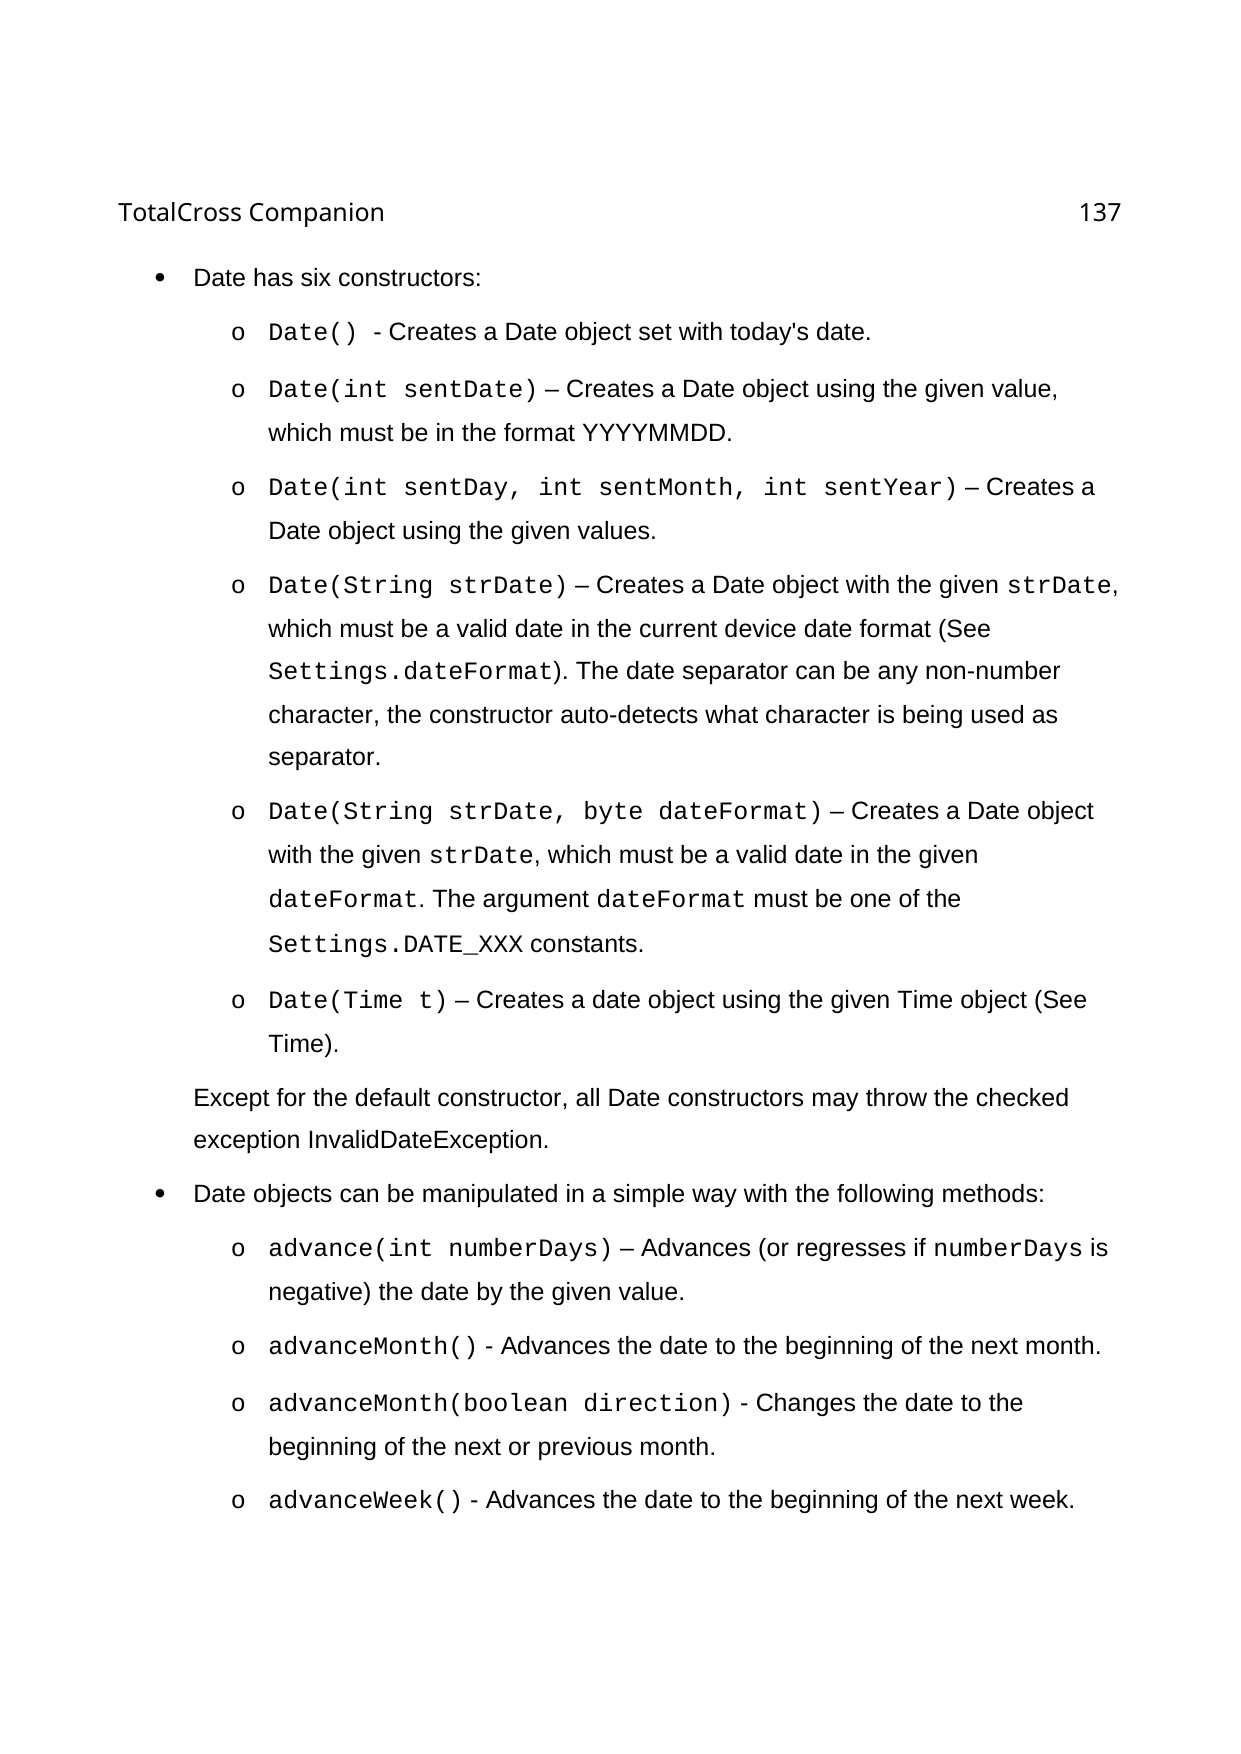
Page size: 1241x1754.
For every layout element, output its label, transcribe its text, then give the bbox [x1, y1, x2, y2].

list Date(Time t) – Creates a date object using the given Time object (See Time). [231, 986, 1122, 1058]
list Date(int sentDate) – Creates a Date object using the given value, which must be in the format YYYYMMDD. [231, 375, 1122, 447]
list Date(String strDate, byte dateFormat) – Creates a Date object with the given strDate, which must be a valid date in the given dateFormat. The argument dateFormat must be one of the Settings.DATE_XXX constants. [231, 797, 1122, 959]
text Except for the default constructor, all Date constructors may throw the checked exception InvalidDateException. [193, 1084, 1122, 1154]
list advanceMonth(boolean direction) - Changes the date to the beginning of the next or previous month. [231, 1388, 1122, 1461]
list Date has six constructors: [156, 264, 1122, 292]
list Date objects can be manipulated in a simple way with the following methods: [156, 1180, 1122, 1208]
list Date() - Creates a Date object set with today's date. [231, 318, 1122, 348]
list advance(int numberDays) – Advances (or regresses if numberDays is negative) the date by the given value. [231, 1234, 1122, 1306]
list advanceWeek() - Advances the date to the beginning of the next week. [231, 1486, 1122, 1516]
list Date(String strDate) – Creates a Date object with the given strDate, which must be a valid date in the current device date format (See Settings.dateFormat). The date separator can be any non-number character, the constructor auto-detects what character is being used as separator. [231, 571, 1122, 771]
list Date(int sentDay, int sentMonth, int sentYear) – Creates a Date object using the given values. [231, 473, 1122, 545]
list advanceMonth() - Advances the date to the beginning of the next month. [231, 1332, 1122, 1362]
